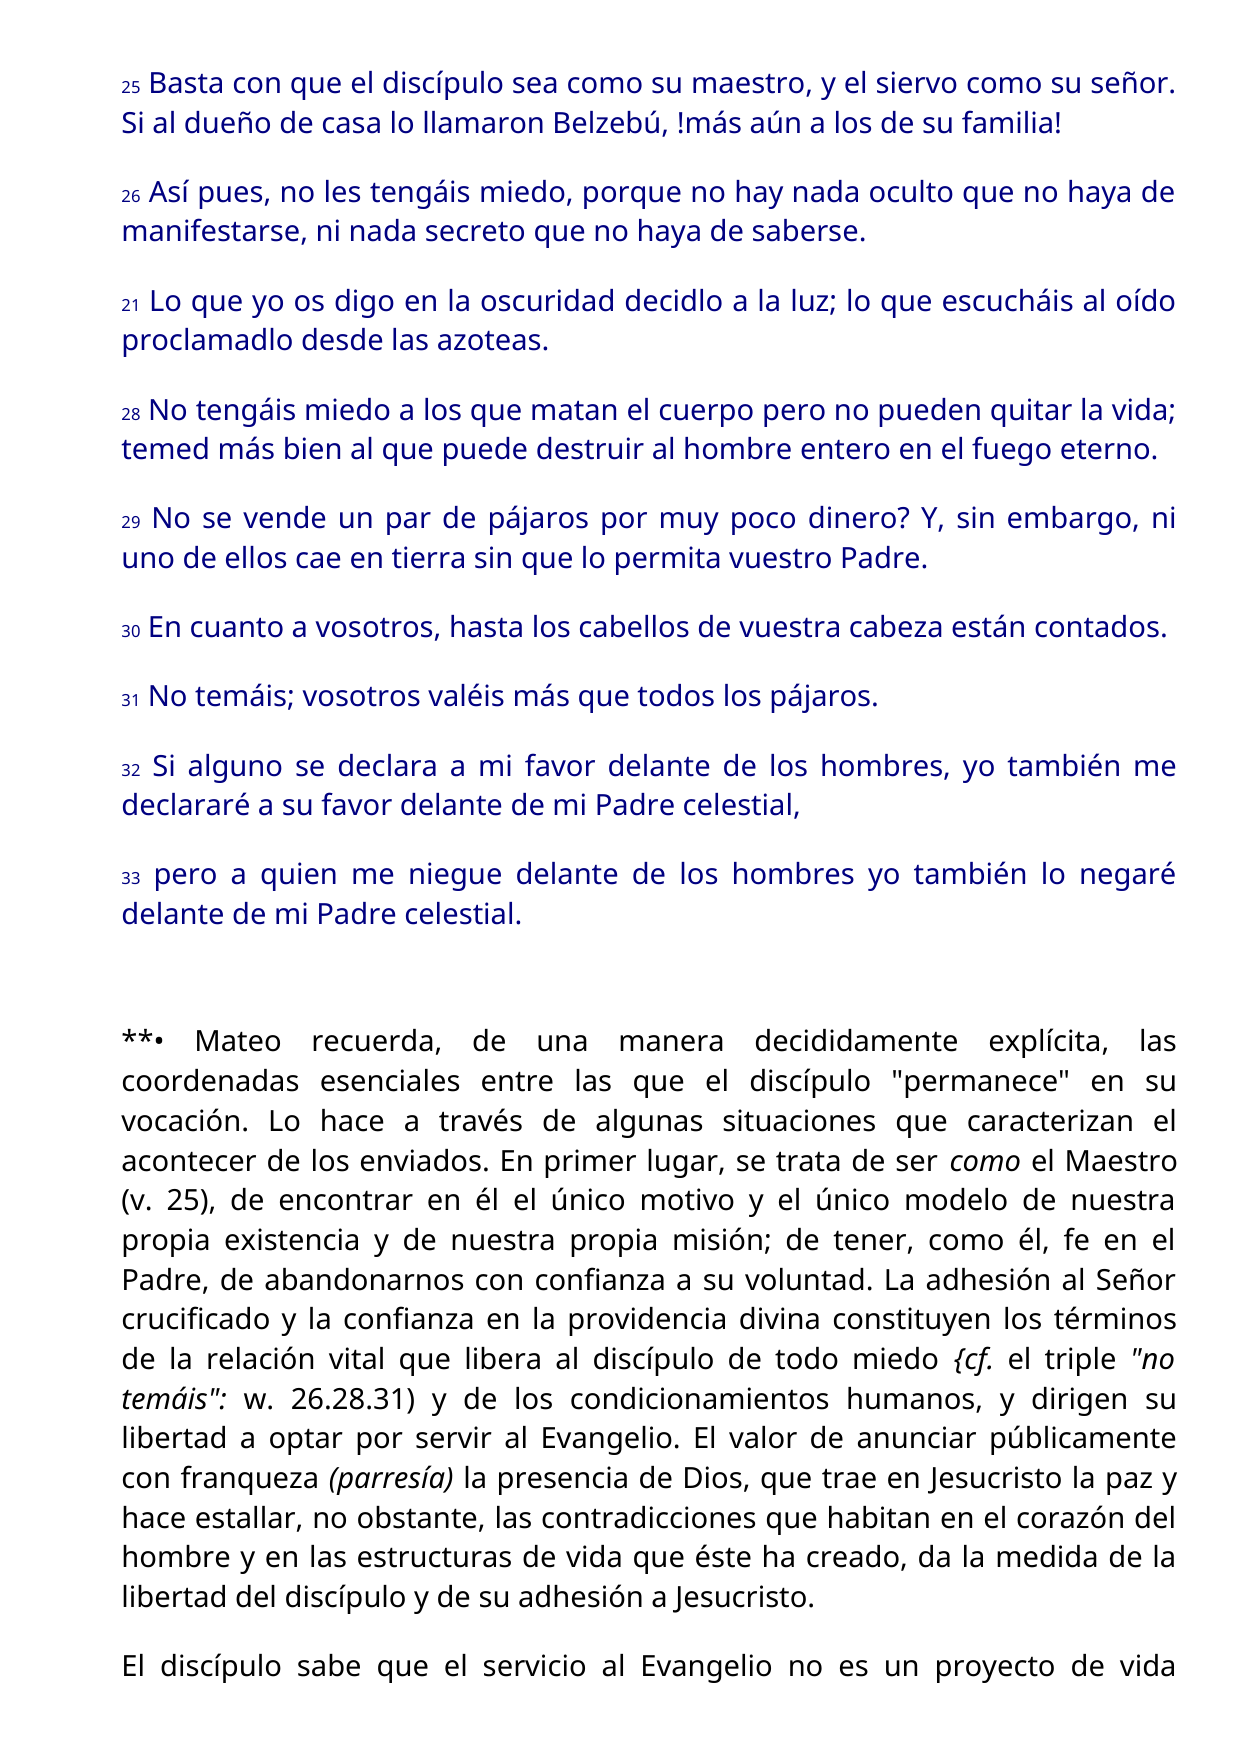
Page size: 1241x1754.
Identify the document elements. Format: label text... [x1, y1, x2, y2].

table_header 25 Basta con que el discípulo sea como su maestro, y el siervo como su señor. Si al dueño de casa lo llamaron Belzebú, !más aún a los de su familia! 26 Así pues, no les tengáis miedo, porque no hay nada oculto que no haya de manifestarse, ni nada secreto que no haya de saberse. 21 Lo que yo os digo en la oscuridad decidlo a la luz; lo que escucháis al oído proclamadlo desde las azoteas. 28 No tengáis miedo a los que matan el cuerpo pero no pueden quitar la vida; temed más bien al que puede destruir al hombre entero en el fuego eterno. 29 No se vende un par de pájaros por muy poco dinero? Y, sin embargo, ni uno de ellos cae en tierra sin que lo permita vuestro Padre. 30 En cuanto a vosotros, hasta los cabellos de vuestra cabeza están contados. 31 No temáis; vosotros valéis más que todos los pájaros. 32 Si alguno se declara a mi favor delante de los hombres, yo también me declararé a su favor delante de mi Padre celestial, 33 pero a quien me niegue delante de los hombres yo también lo negaré delante de mi Padre celestial. **• Mateo recuerda, de una manera decididamente explícita, las coordenadas esenciales entre las que el discípulo "permanece" en su vocación. Lo hace a través de algunas situaciones que caracterizan el acontecer de los enviados. En primer lugar, se trata de ser como el Maestro (v. 25), de encontrar en él el único motivo y el único modelo de nuestra propia existencia y de nuestra propia misión; de tener, como él, fe en el Padre, de abandonarnos con confianza a su voluntad. La adhesión al Señor crucificado y la confianza en la providencia divina constituyen los términos de la relación vital que libera al discípulo de todo miedo {cf. el triple "no temáis": w. 26.28.31) y de los condicionamientos humanos, y dirigen su libertad a optar por servir al Evangelio. El valor de anunciar públicamente con franqueza (parresía) la presencia de Dios, que trae en Jesucristo la paz y hace estallar, no obstante, las contradicciones que habitan en el corazón del hombre y en las estructuras de vida que éste ha creado, da la medida de la libertad del discípulo y de su adhesión a Jesucristo. El discípulo sabe que el servicio al Evangelio no es un proyecto de vida [118, 59, 1181, 1688]
